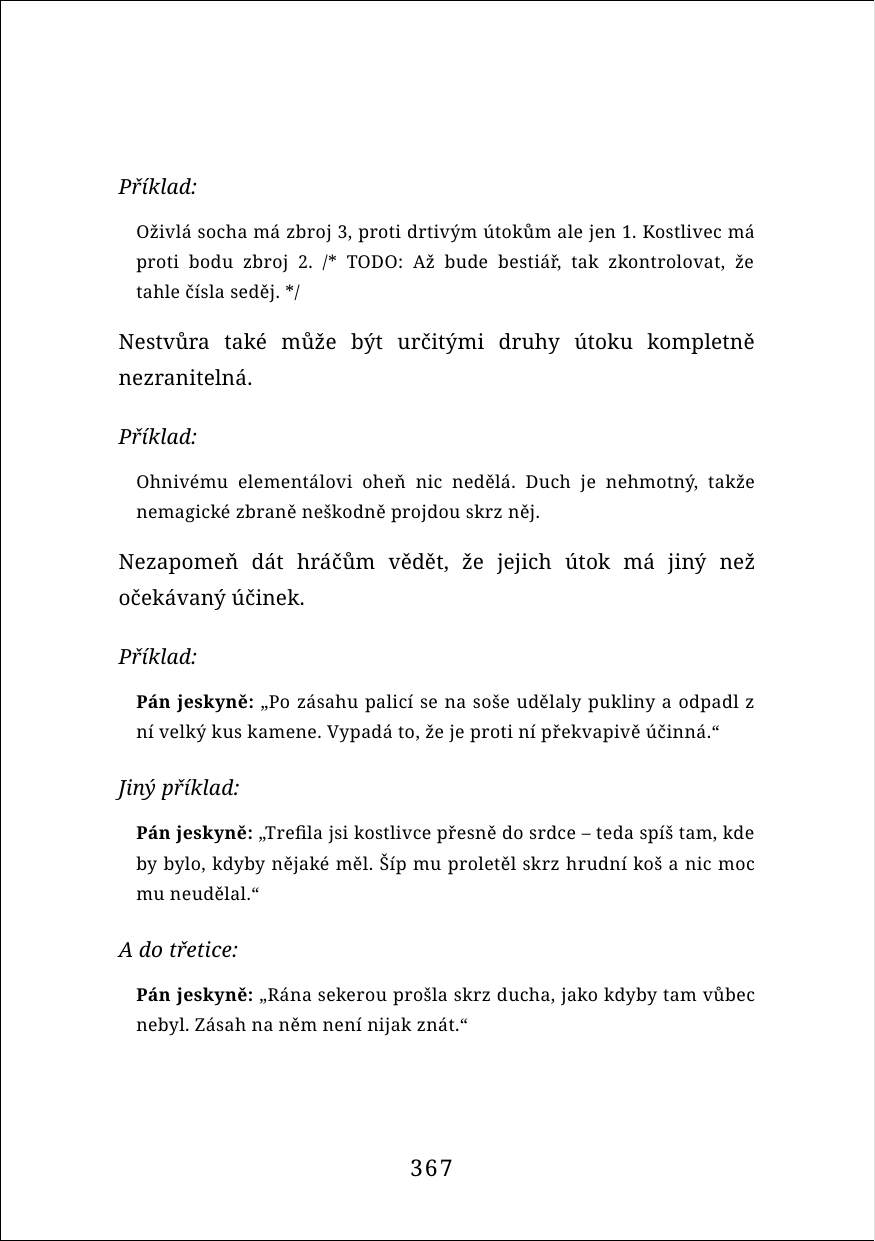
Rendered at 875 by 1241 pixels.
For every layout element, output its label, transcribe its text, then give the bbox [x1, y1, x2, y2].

text A do třetice: [118, 935, 756, 963]
text Příklad: [118, 172, 756, 200]
text Pán jeskyně: „Trefila jsi kostlivce přesně do srdce – teda spíš tam, kde by bylo, kdyby nějaké měl. Šíp mu proletěl skrz hrudní koš a nic moc mu neudělal.“ [136, 821, 756, 905]
text Pán jeskyně: „Po zásahu palicí se na soše udělaly pukliny a odpadl z ní velký kus kamene. Vypadá to, že je proti ní překvapivě účinná.“ [136, 689, 756, 744]
text Pán jeskyně: „Rána sekerou prošla skrz ducha, jako kdyby tam vůbec nebyl. Zásah na něm není nijak znát.“ [136, 982, 756, 1037]
text Ohnivému elementálovi oheň nic nedělá. Duch je nehmotný, takže nemagické zbraně neškodně projdou skrz něj. [136, 469, 756, 524]
text Oživlá socha má zbroj 3, proti drtivým útokům ale jen 1. Kostlivec má proti bodu zbroj 2. /* TODO: Až bude bestiář, tak zkontrolovat, že tahle čísla seděj. */ [136, 219, 756, 304]
text Nezapomeň dát hráčům vědět, že jejich útok má jiný než očekávaný účinek. [118, 547, 756, 611]
text Jiný příklad: [118, 773, 756, 802]
text Příklad: [118, 642, 756, 671]
text Nestvůra také může být určitými druhy útoku kompletně nezranitelná. [118, 327, 756, 391]
text Příklad: [118, 422, 756, 451]
